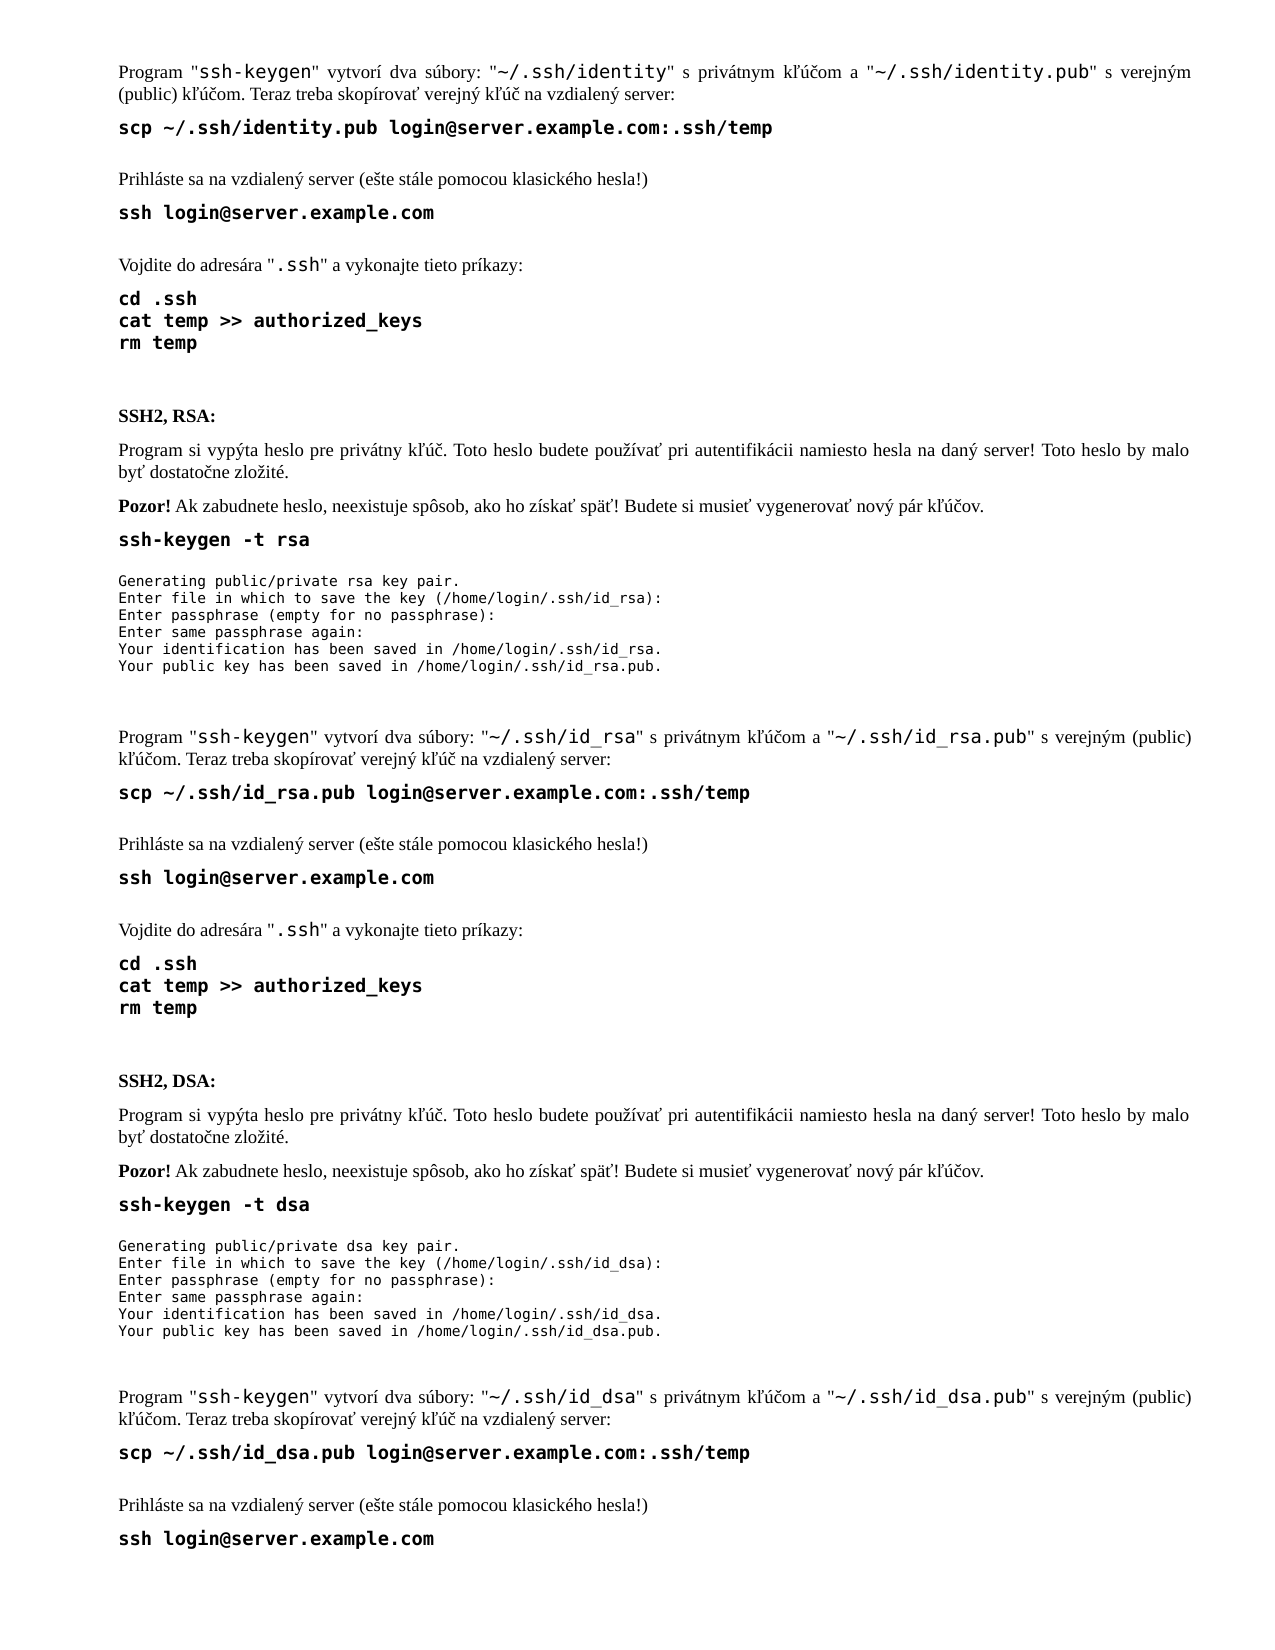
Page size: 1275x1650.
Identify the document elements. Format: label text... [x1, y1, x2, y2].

text Program si vypýta heslo pre privátny kľúč. Toto heslo budete používať pri autentifikácii namiesto hesla na daný server! Toto heslo by malo byť dostatočne zložité. [118, 439, 1192, 482]
text Pozor! Ak zabudnete heslo, neexistuje spôsob, ako ho získať späť! Budete si musieť vygenerovať nový pár kľúčov. [118, 495, 1192, 516]
text Your identification has been saved in /home/login/.ssh/id_rsa. [118, 641, 1192, 658]
text Your public key has been saved in /home/login/.ssh/id_dsa.pub. [118, 1323, 1192, 1339]
text Prihláste sa na vzdialený server (ešte stále pomocou klasického hesla!) [118, 168, 1192, 190]
text scp ~/.ssh/identity.pub login@server.example.com:.ssh/temp [118, 117, 1192, 139]
text cd .ssh [118, 953, 1192, 975]
text Program "ssh-keygen" vytvorí dva súbory: "~/.ssh/id_dsa" s privátnym kľúčom a "~/.ssh/id_dsa.pub" s verejným (public) kľúčom. Teraz treba skopírovať verejný kľúč na vzdialený server: [118, 1386, 1192, 1429]
text Enter same passphrase again: [118, 1289, 1192, 1306]
text SSH2, DSA: [118, 1070, 1192, 1092]
text Program si vypýta heslo pre privátny kľúč. Toto heslo budete používať pri autentifikácii namiesto hesla na daný server! Toto heslo by malo byť dostatočne zložité. [118, 1104, 1192, 1147]
text ssh login@server.example.com [118, 1527, 1192, 1549]
text Your public key has been saved in /home/login/.ssh/id_rsa.pub. [118, 658, 1192, 674]
text Enter passphrase (empty for no passphrase): [118, 607, 1192, 624]
text rm temp [118, 997, 1192, 1019]
text rm temp [118, 332, 1192, 354]
text ssh-keygen -t rsa [118, 529, 1192, 551]
text Generating public/private dsa key pair. [118, 1238, 1192, 1255]
text Vojdite do adresára ".ssh" a vykonajte tieto príkazy: [118, 254, 1192, 276]
text Enter same passphrase again: [118, 624, 1192, 641]
text Generating public/private rsa key pair. [118, 573, 1192, 590]
text Prihláste sa na vzdialený server (ešte stále pomocou klasického hesla!) [118, 833, 1192, 855]
text ssh login@server.example.com [118, 867, 1192, 889]
text Program "ssh-keygen" vytvorí dva súbory: "~/.ssh/identity" s privátnym kľúčom a "~/.ssh/identity.pub" s verejným (public) kľúčom. Teraz treba skopírovať verejný kľúč na vzdialený server: [118, 61, 1192, 104]
text Prihláste sa na vzdialený server (ešte stále pomocou klasického hesla!) [118, 1493, 1192, 1515]
text Enter file in which to save the key (/home/login/.ssh/id_dsa): [118, 1255, 1192, 1272]
text Program "ssh-keygen" vytvorí dva súbory: "~/.ssh/id_rsa" s privátnym kľúčom a "~/.ssh/id_rsa.pub" s verejným (public) kľúčom. Teraz treba skopírovať verejný kľúč na vzdialený server: [118, 726, 1192, 769]
text ssh login@server.example.com [118, 202, 1192, 224]
text Pozor! Ak zabudnete heslo, neexistuje spôsob, ako ho získať späť! Budete si musieť vygenerovať nový pár kľúčov. [118, 1160, 1192, 1181]
text Your identification has been saved in /home/login/.ssh/id_dsa. [118, 1306, 1192, 1323]
text scp ~/.ssh/id_rsa.pub login@server.example.com:.ssh/temp [118, 782, 1192, 804]
text Enter file in which to save the key (/home/login/.ssh/id_rsa): [118, 590, 1192, 607]
text Vojdite do adresára ".ssh" a vykonajte tieto príkazy: [118, 919, 1192, 941]
text scp ~/.ssh/id_dsa.pub login@server.example.com:.ssh/temp [118, 1442, 1192, 1464]
text Enter passphrase (empty for no passphrase): [118, 1272, 1192, 1289]
text cd .ssh [118, 288, 1192, 310]
text ssh-keygen -t dsa [118, 1194, 1192, 1216]
text cat temp >> authorized_keys [118, 310, 1192, 332]
text SSH2, RSA: [118, 405, 1192, 427]
text cat temp >> authorized_keys [118, 975, 1192, 997]
